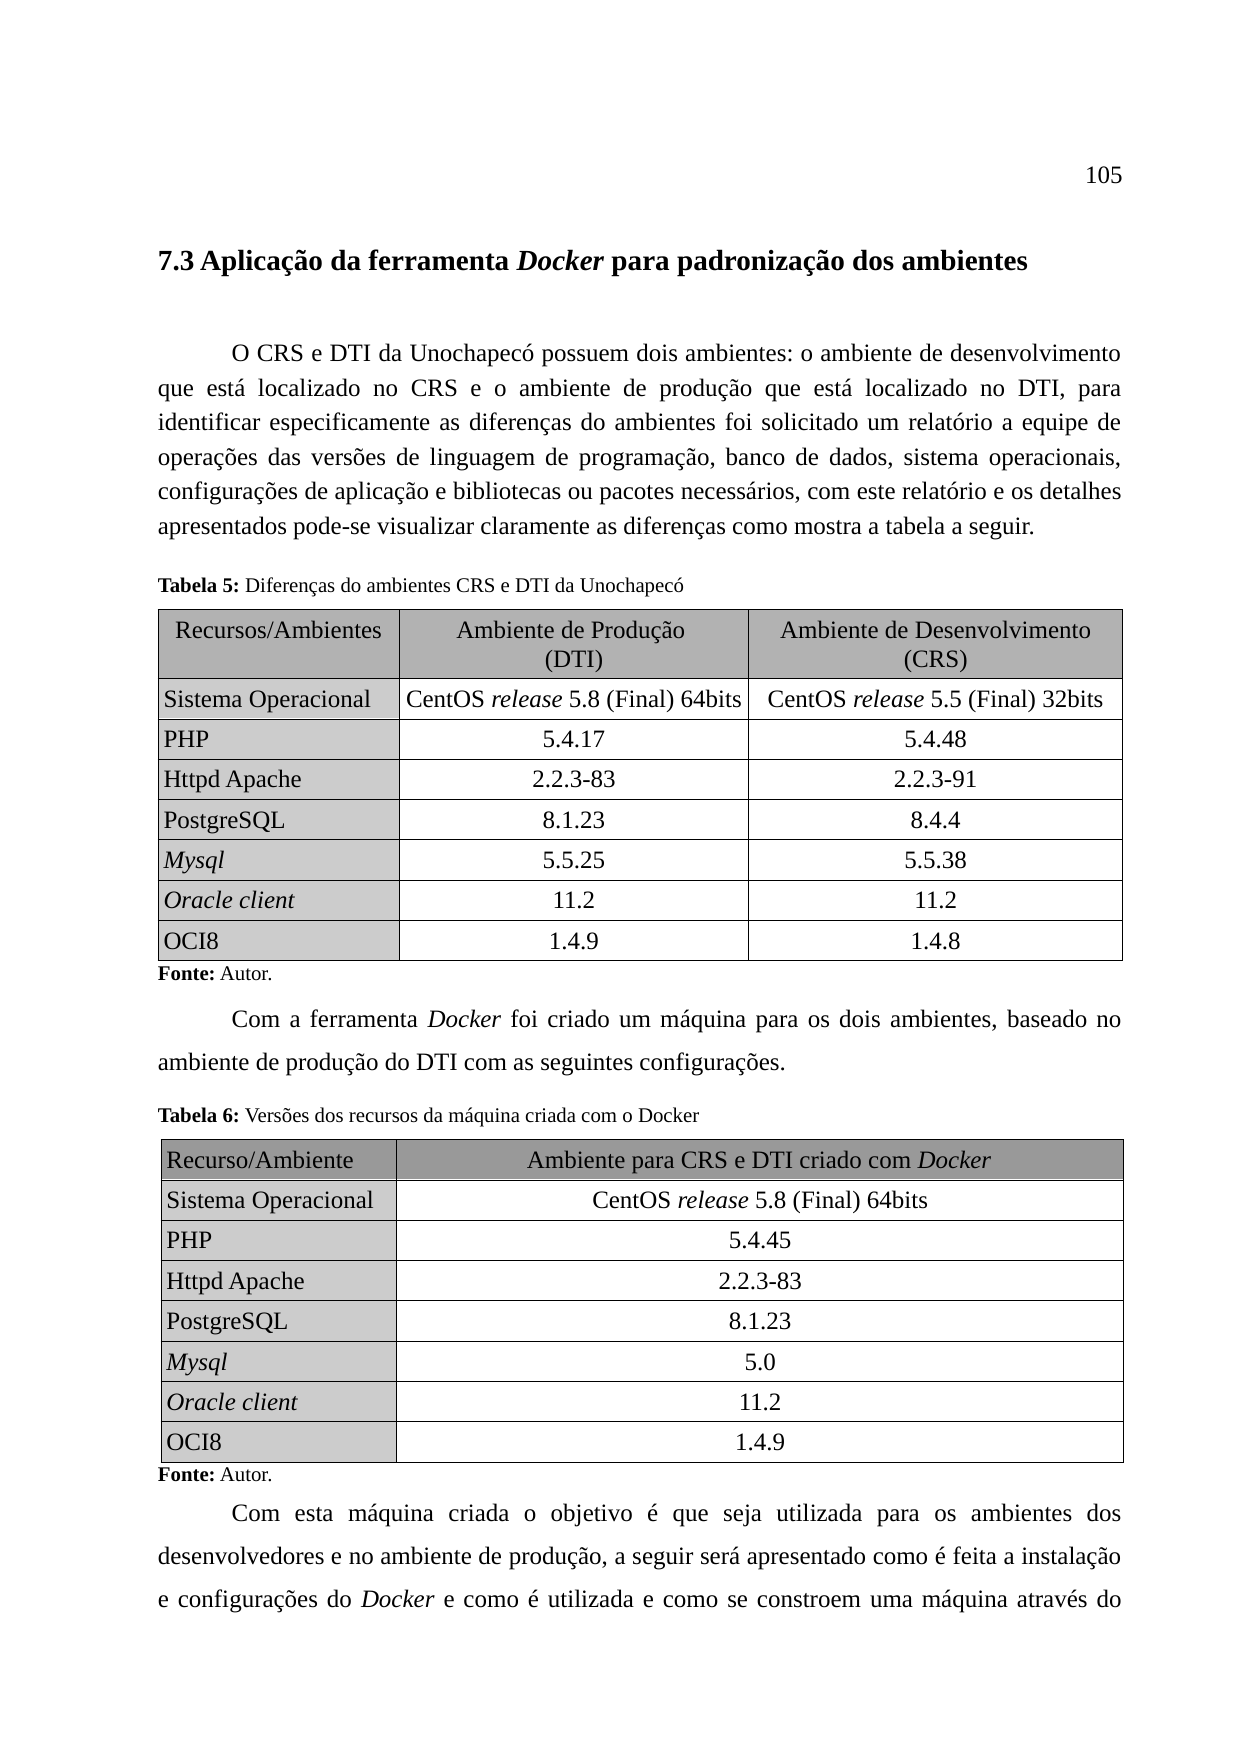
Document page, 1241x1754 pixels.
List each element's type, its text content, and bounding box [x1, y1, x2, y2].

text Fonte: Autor. [158, 961, 1122, 984]
table_cell 11.2 [397, 1382, 1123, 1421]
table_cell Httpd Apache [162, 1261, 396, 1300]
text Tabela 6: Versões dos recursos da máquina criada com o Docker [158, 1103, 1122, 1127]
text Tabela 5: Diferenças do ambientes CRS e DTI da Unochapecó [158, 572, 1122, 597]
table_cell 5.4.45 [397, 1221, 1123, 1260]
table_cell 2.2.3-91 [749, 760, 1122, 799]
table_header Recurso/Ambiente [162, 1140, 396, 1179]
table_cell PHP [162, 1221, 396, 1260]
table_header Ambiente de Desenvolvimento (CRS) [749, 610, 1122, 678]
subtitle 7.3 Aplicação da ferramenta Docker para padronização dos ambientes [158, 243, 1122, 277]
text Com a ferramenta Docker foi criado um máquina para os dois ambientes, baseado no ambiente de produção do DTI com as seguintes configurações. [158, 1004, 1122, 1076]
table_cell Oracle client [159, 881, 399, 920]
table_cell 5.5.38 [749, 840, 1122, 880]
table_cell 2.2.3-83 [397, 1261, 1123, 1300]
table_cell CentOS release 5.8 (Final) 64bits [400, 679, 748, 718]
table_header Recursos/Ambientes [159, 610, 399, 678]
table_cell Mysql [162, 1342, 396, 1381]
text Fonte: Autor. [158, 1462, 1122, 1486]
table_cell Oracle client [162, 1382, 396, 1421]
table_cell 1.4.9 [397, 1422, 1123, 1462]
table_cell 5.4.17 [400, 720, 748, 759]
table_cell OCI8 [162, 1422, 396, 1462]
table_cell 8.1.23 [397, 1301, 1123, 1341]
table_cell 2.2.3-83 [400, 760, 748, 799]
table_cell Httpd Apache [159, 760, 399, 799]
table_header Ambiente de Produção (DTI) [400, 610, 748, 678]
table_cell 5.0 [397, 1342, 1123, 1381]
table_cell 8.4.4 [749, 800, 1122, 839]
table_cell OCI8 [159, 921, 399, 960]
table_cell Sistema Operacional [162, 1181, 396, 1220]
table_cell 5.5.25 [400, 840, 748, 880]
table_cell 8.1.23 [400, 800, 748, 839]
table_cell PostgreSQL [162, 1301, 396, 1341]
table_cell 11.2 [400, 881, 748, 920]
table_cell 5.4.48 [749, 720, 1122, 759]
text O CRS e DTI da Unochapecó possuem dois ambientes: o ambiente de desenvolvimento que está localizado no CRS e o ambiente de produção que está localizado no DTI, para identificar especificamente as diferenças do ambientes foi solicitado um relatório a equipe de operações das versões de linguagem de programação, banco de dados, sistema operacionais, configurações de aplicação e bibliotecas ou pacotes necessários, com este relatório e os detalhes apresentados pode-se visualizar claramente as diferenças como mostra a tabela a seguir. [158, 338, 1122, 540]
table_cell CentOS release 5.8 (Final) 64bits [397, 1181, 1123, 1220]
table_cell Mysql [159, 840, 399, 880]
table_cell 1.4.8 [749, 921, 1122, 960]
table_header Ambiente para CRS e DTI criado com Docker [397, 1140, 1123, 1179]
table_cell PostgreSQL [159, 800, 399, 839]
table_cell PHP [159, 720, 399, 759]
table_cell Sistema Operacional [159, 679, 399, 718]
table_cell 11.2 [749, 881, 1122, 920]
table_cell 1.4.9 [400, 921, 748, 960]
text Com esta máquina criada o objetivo é que seja utilizada para os ambientes dos desenvolvedores e no ambiente de produção, a seguir será apresentado como é feita a instalação e configurações do Docker e como é utilizada e como se constroem uma máquina através do [158, 1498, 1122, 1613]
table_cell CentOS release 5.5 (Final) 32bits [749, 679, 1122, 718]
